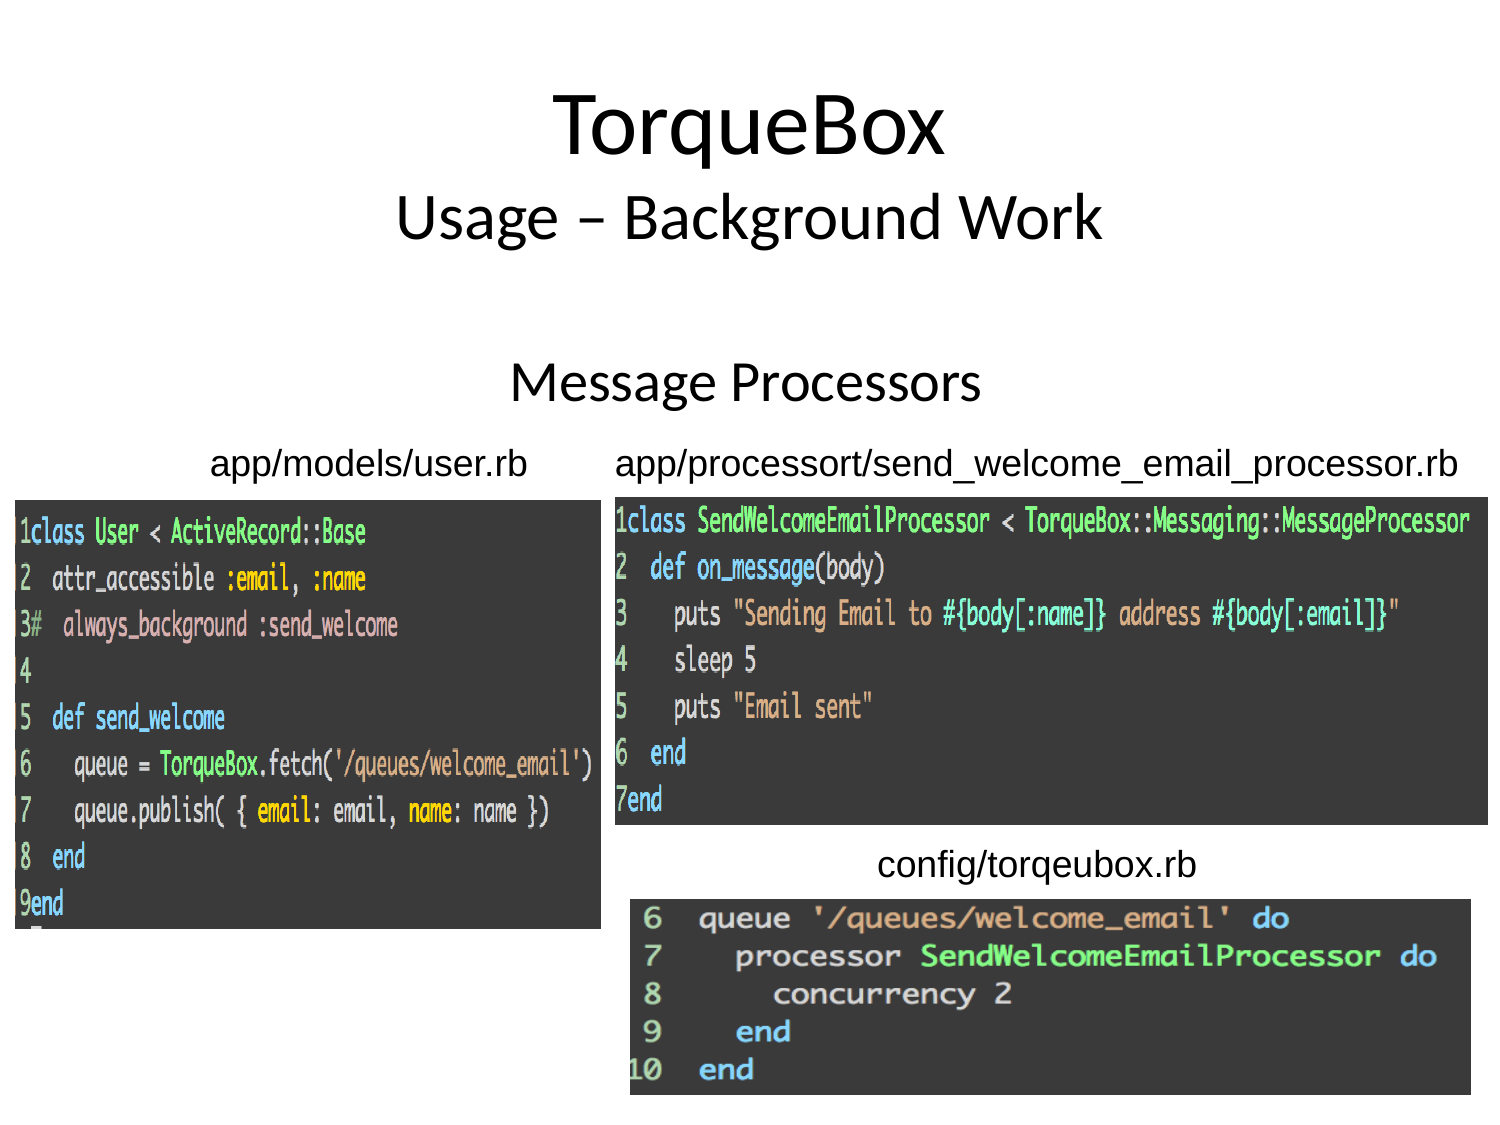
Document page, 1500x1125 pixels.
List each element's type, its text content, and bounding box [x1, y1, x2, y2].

picture [630, 899, 1471, 1096]
text_box Message Processors [494, 335, 998, 421]
text_box config/torqeubox.rb [862, 836, 1238, 894]
picture [15, 500, 601, 929]
picture [615, 497, 1488, 825]
text_box app/processort/send_welcome_email_processor.rb [600, 435, 1500, 492]
title TorqueBox Usage – Background Work [75, 45, 1425, 271]
text_box app/models/user.rb [195, 435, 571, 492]
